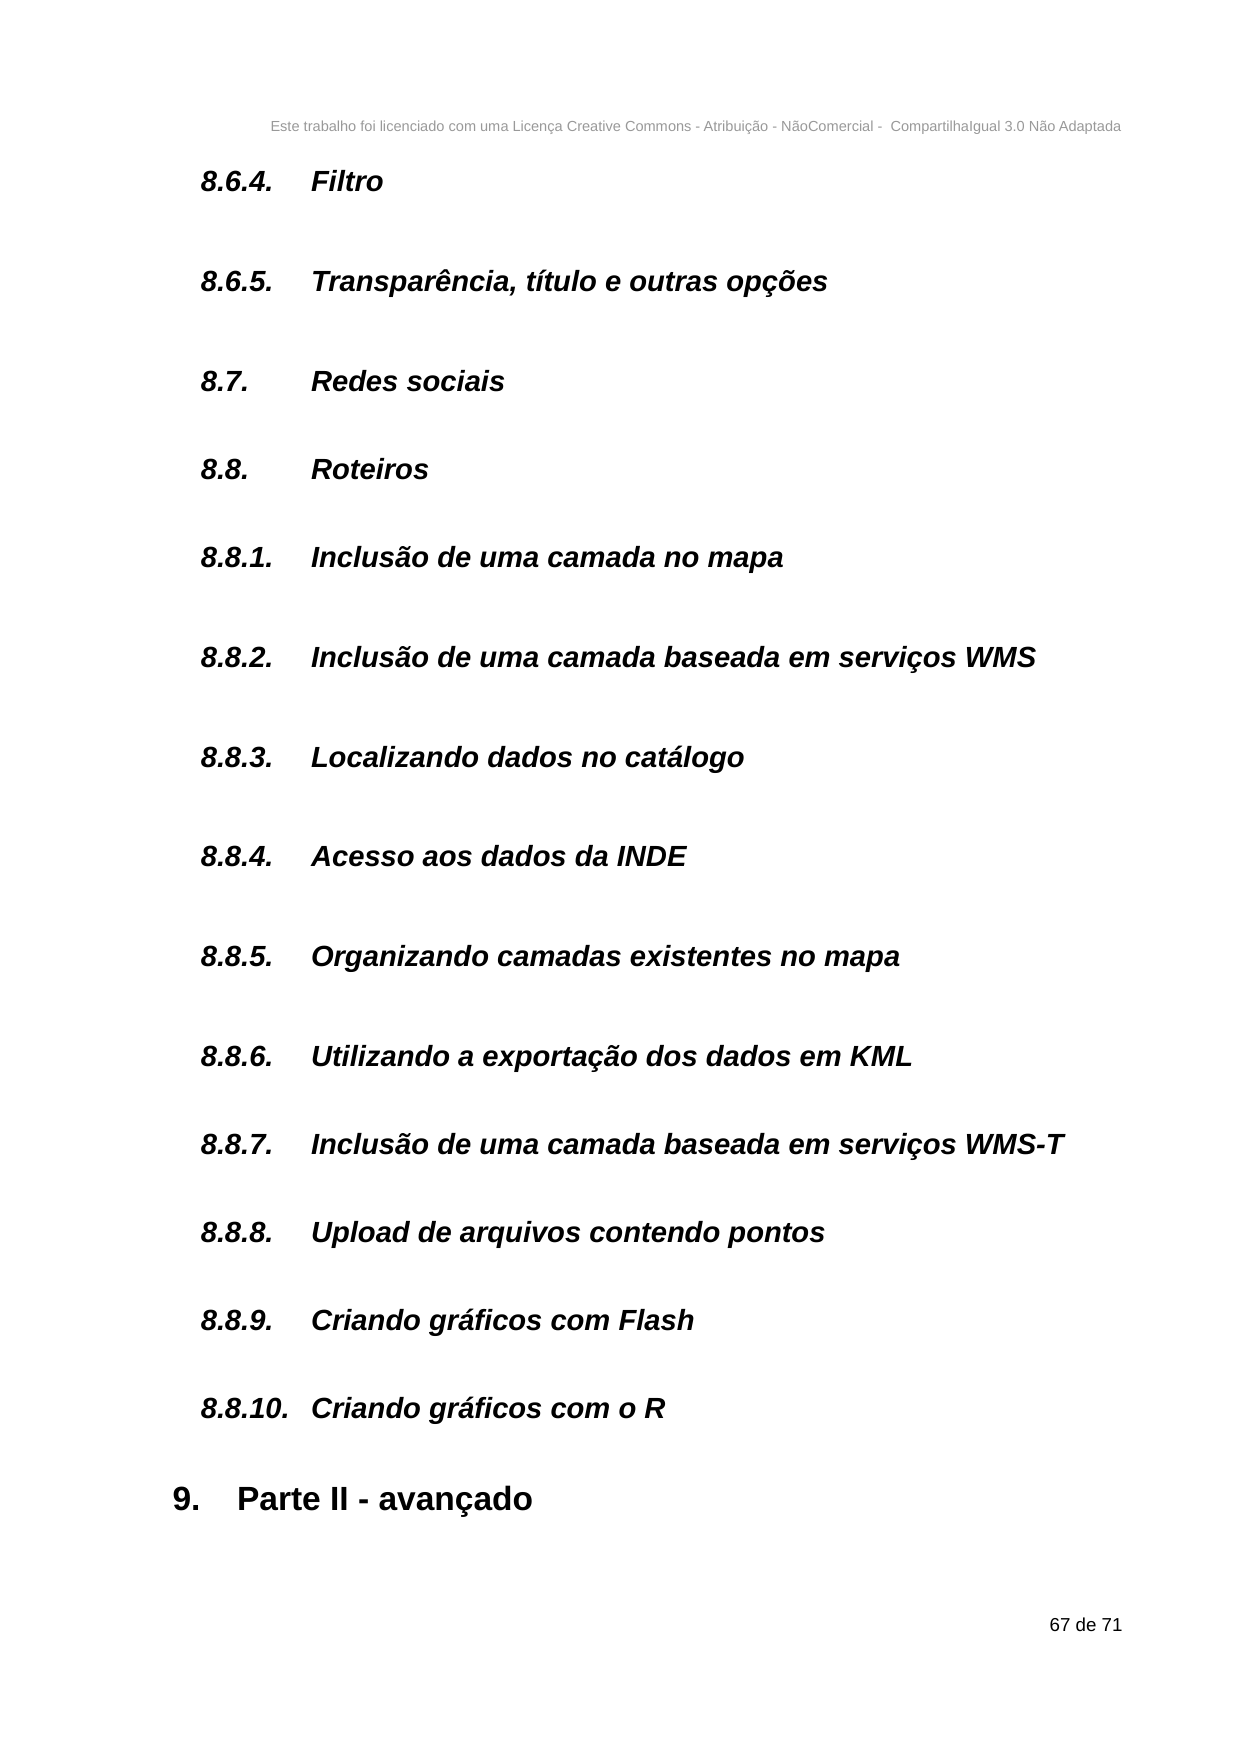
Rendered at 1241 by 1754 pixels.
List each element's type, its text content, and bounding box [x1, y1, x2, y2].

subtitle Roteiros [163, 452, 1077, 486]
subtitle Transparência, título e outras opções [163, 264, 1122, 298]
subtitle Parte II - avançado [163, 1478, 1077, 1517]
subtitle Organizando camadas existentes no mapa [163, 939, 1122, 973]
subtitle Inclusão de uma camada baseada em serviços WMS [163, 640, 1122, 673]
subtitle Utilizando a exportação dos dados em KML [163, 1039, 1122, 1073]
subtitle Filtro [163, 164, 1122, 198]
subtitle Inclusão de uma camada baseada em serviços WMS-T [163, 1127, 1122, 1161]
subtitle Criando gráficos com Flash [163, 1303, 1122, 1336]
subtitle Redes sociais [163, 364, 1077, 398]
subtitle Inclusão de uma camada no mapa [163, 540, 1122, 573]
subtitle Criando gráficos com o R [163, 1391, 1122, 1424]
subtitle Upload de arquivos contendo pontos [163, 1215, 1122, 1249]
subtitle Acesso aos dados da INDE [163, 839, 1122, 873]
subtitle Localizando dados no catálogo [163, 739, 1122, 773]
